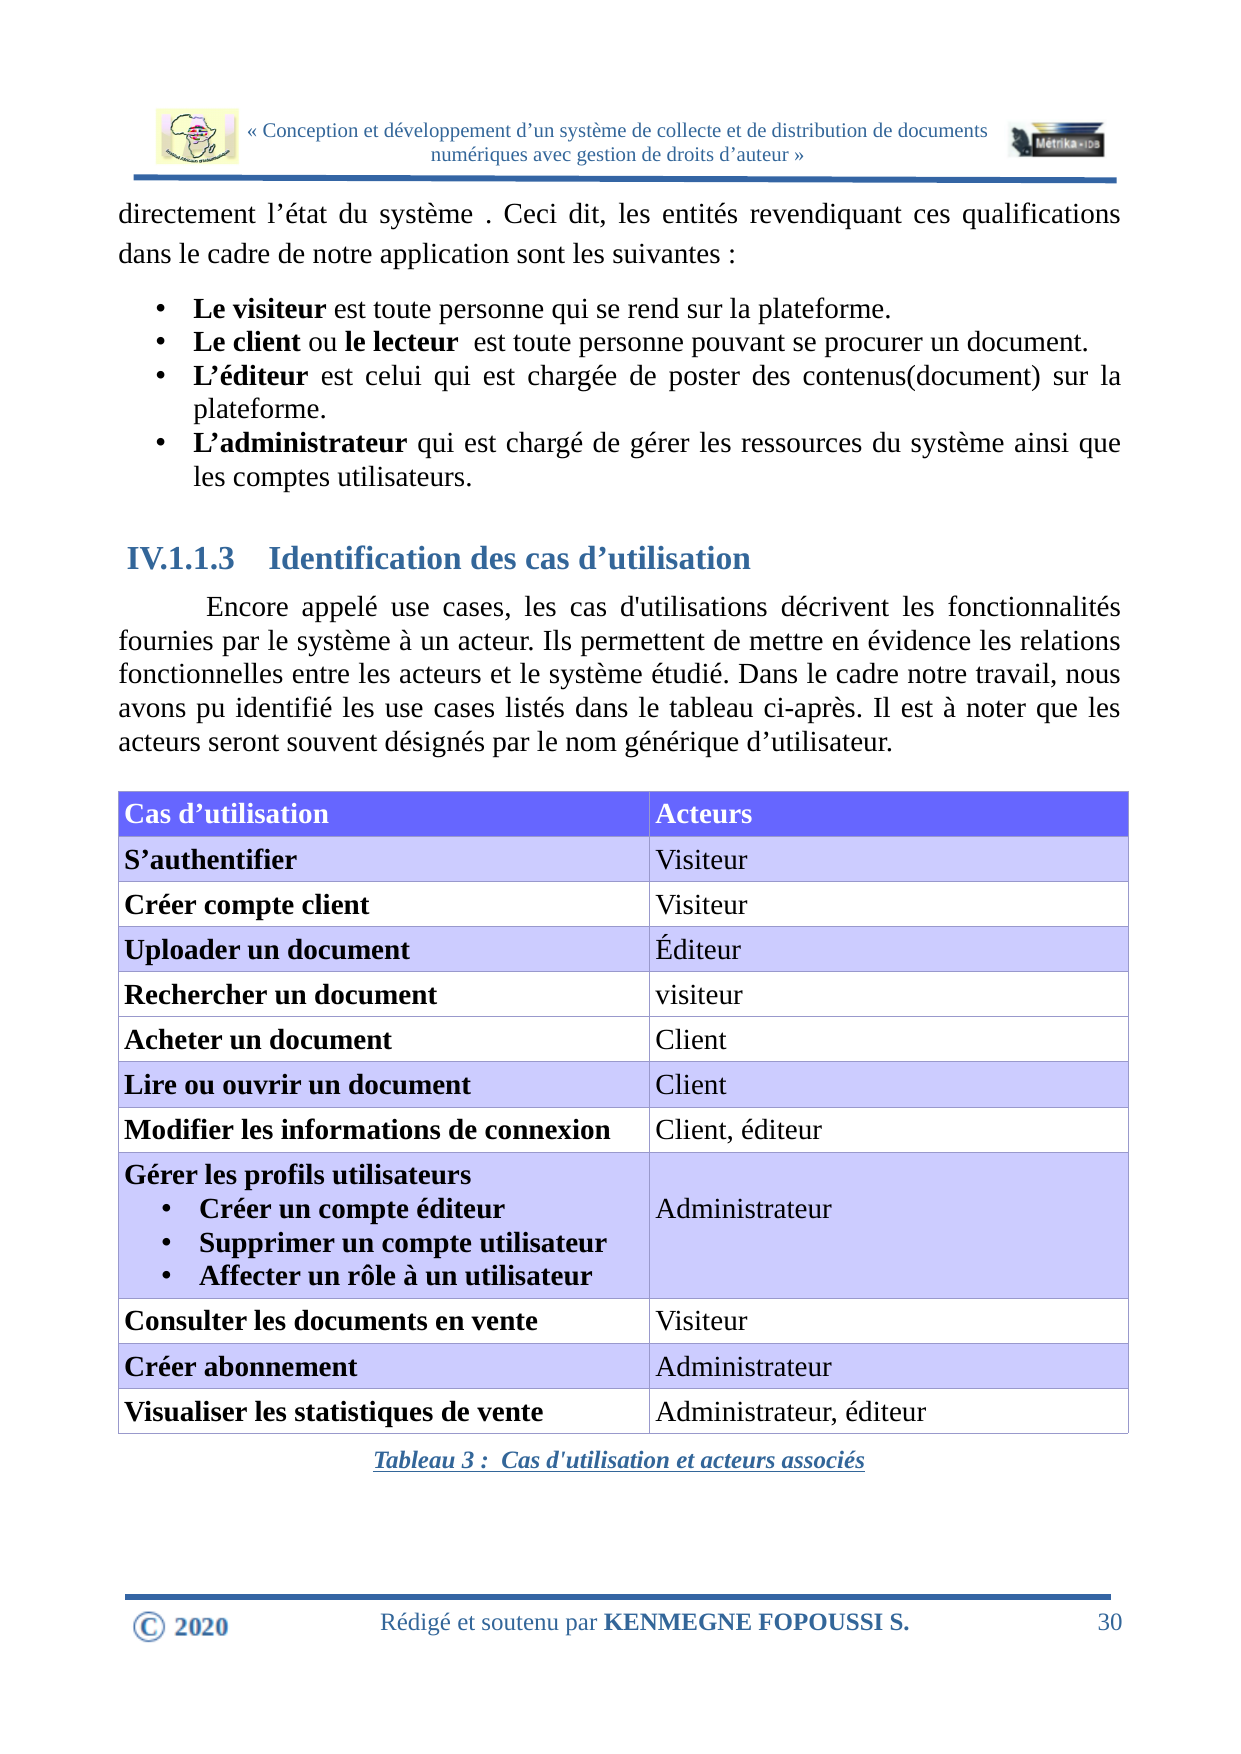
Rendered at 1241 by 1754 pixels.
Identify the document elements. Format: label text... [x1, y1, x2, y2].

picture [126, 1604, 231, 1647]
table_cell Créer compte client [119, 882, 649, 926]
table_cell Administrateur [650, 1344, 1128, 1388]
table_cell Uploader un document [119, 927, 649, 971]
table_cell Consulter les documents en vente [119, 1299, 649, 1343]
table_cell Visiteur [650, 882, 1128, 926]
list L’éditeur est celui qui est chargée de poster des contenus(document) sur la plateforme. [156, 358, 1122, 425]
table_cell Visualiser les statistiques de vente [119, 1389, 649, 1433]
table_cell Administrateur, éditeur [650, 1389, 1128, 1433]
table_cell Acheter un document [119, 1017, 649, 1061]
table_cell Visiteur [650, 1299, 1128, 1343]
table_cell Administrateur [650, 1153, 1128, 1298]
table_cell Client, éditeur [650, 1108, 1128, 1152]
text Encore appelé use cases, les cas d'utilisations décrivent les fonctionnalités fournies par le système à un acteur. Ils permettent de mettre en évidence les relations fonctionnelles entre les acteurs et le système étudié. Dans le cadre notre travail, nous avons pu identifié les use cases listés dans le tableau ci-après. Il est à noter que les acteurs seront souvent désignés par le nom générique d’utilisateur. [118, 589, 1122, 757]
table_cell Modifier les informations de connexion [119, 1108, 649, 1152]
table_cell Client [650, 1062, 1128, 1107]
picture [1003, 116, 1109, 160]
text Tableau 3 : Cas d'utilisation et acteurs associés [118, 1446, 1122, 1474]
table_cell S’authentifier [119, 837, 649, 881]
picture [154, 107, 241, 166]
list L’administrateur qui est chargé de gérer les ressources du système ainsi que les comptes utilisateurs. [156, 425, 1122, 492]
table_cell Client [650, 1017, 1128, 1061]
table_cell Éditeur [650, 927, 1128, 971]
table_cell Créer abonnement [119, 1344, 649, 1388]
table_header Acteurs [650, 792, 1128, 836]
text directement l’état du système . Ceci dit, les entités revendiquant ces qualifications dans le cadre de notre application sont les suivantes : [118, 196, 1122, 269]
list Le client ou le lecteur est toute personne pouvant se procurer un document. [156, 324, 1122, 358]
table_cell Gérer les profils utilisateurs Créer un compte éditeur Supprimer un compte utilisateur Affecter un rôle à un utilisateur [119, 1153, 649, 1298]
subtitle Identification des cas d’utilisation [118, 538, 1122, 577]
table_cell Visiteur [650, 837, 1128, 881]
list Le visiteur est toute personne qui se rend sur la plateforme. [156, 291, 1122, 324]
table_cell visiteur [650, 972, 1128, 1016]
table_header Cas d’utilisation [119, 792, 649, 836]
table_cell Rechercher un document [119, 972, 649, 1016]
table_cell Lire ou ouvrir un document [119, 1062, 649, 1107]
